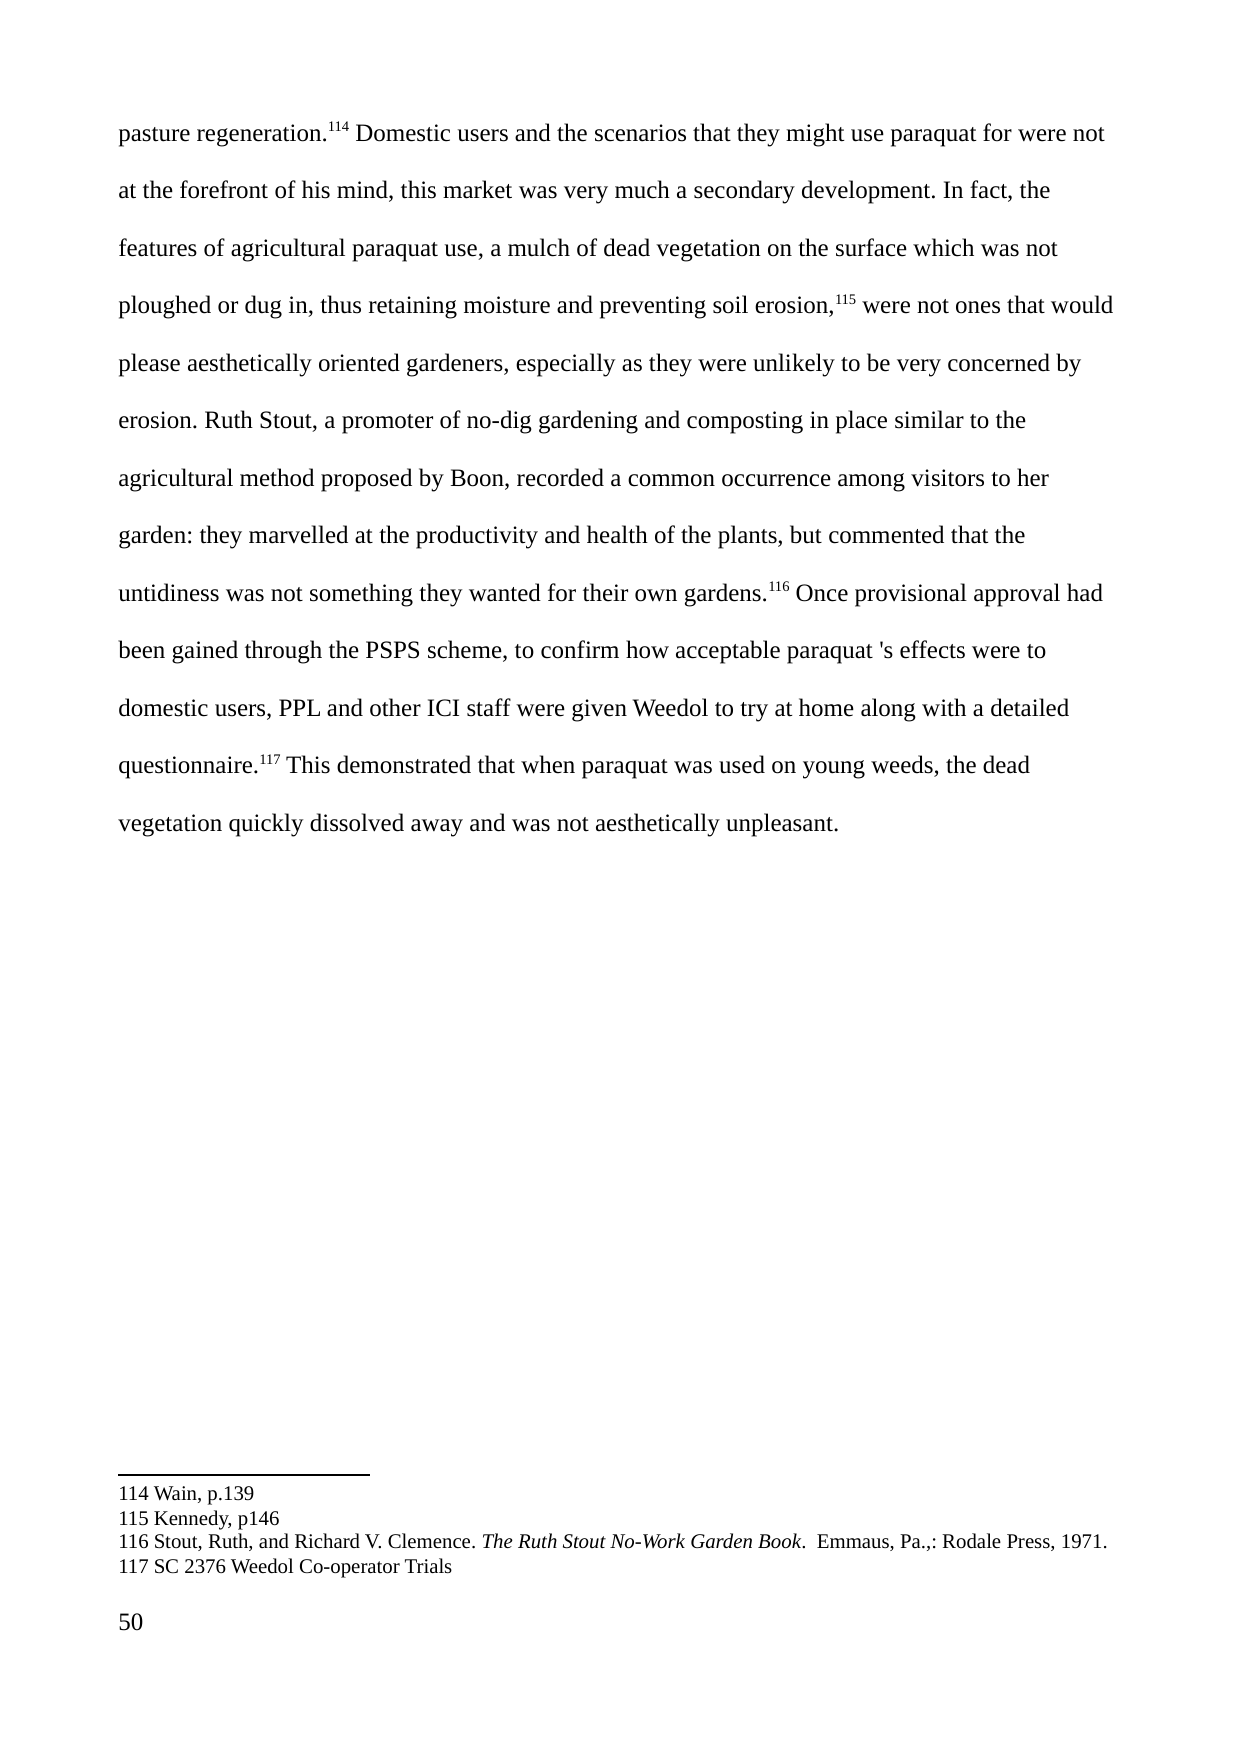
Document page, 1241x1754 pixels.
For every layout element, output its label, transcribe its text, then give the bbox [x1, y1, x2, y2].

text Kennedy, p146 [118, 1505, 1122, 1529]
text pasture regeneration. Domestic users and the scenarios that they might use paraquat for were not at the forefront of his mind, this market was very much a secondary development. In fact, the features of agricultural paraquat use, a mulch of dead vegetation on the surface which was not ploughed or dug in, thus retaining moisture and preventing soil erosion, were not ones that would please aesthetically oriented gardeners, especially as they were unlikely to be very concerned by erosion. Ruth Stout, a promoter of no-dig gardening and composting in place similar to the agricultural method proposed by Boon, recorded a common occurrence among visitors to her garden: they marvelled at the productivity and health of the plants, but commented that the untidiness was not something they wanted for their own gardens. Once provisional approval had been gained through the PSPS scheme, to confirm how acceptable paraquat 's effects were to domestic users, PPL and other ICI staff were given Weedol to try at home along with a detailed questionnaire. This demonstrated that when paraquat was used on young weeds, the dead vegetation quickly dissolved away and was not aesthetically unpleasant. [118, 118, 1122, 837]
text SC 2376 Weedol Co-operator Trials [118, 1553, 1122, 1578]
text Wain, p.139 [118, 1481, 1122, 1505]
text Stout, Ruth, and Richard V. Clemence. The Ruth Stout No-Work Garden Book. Emmaus, Pa.,: Rodale Press, 1971. [118, 1529, 1122, 1553]
